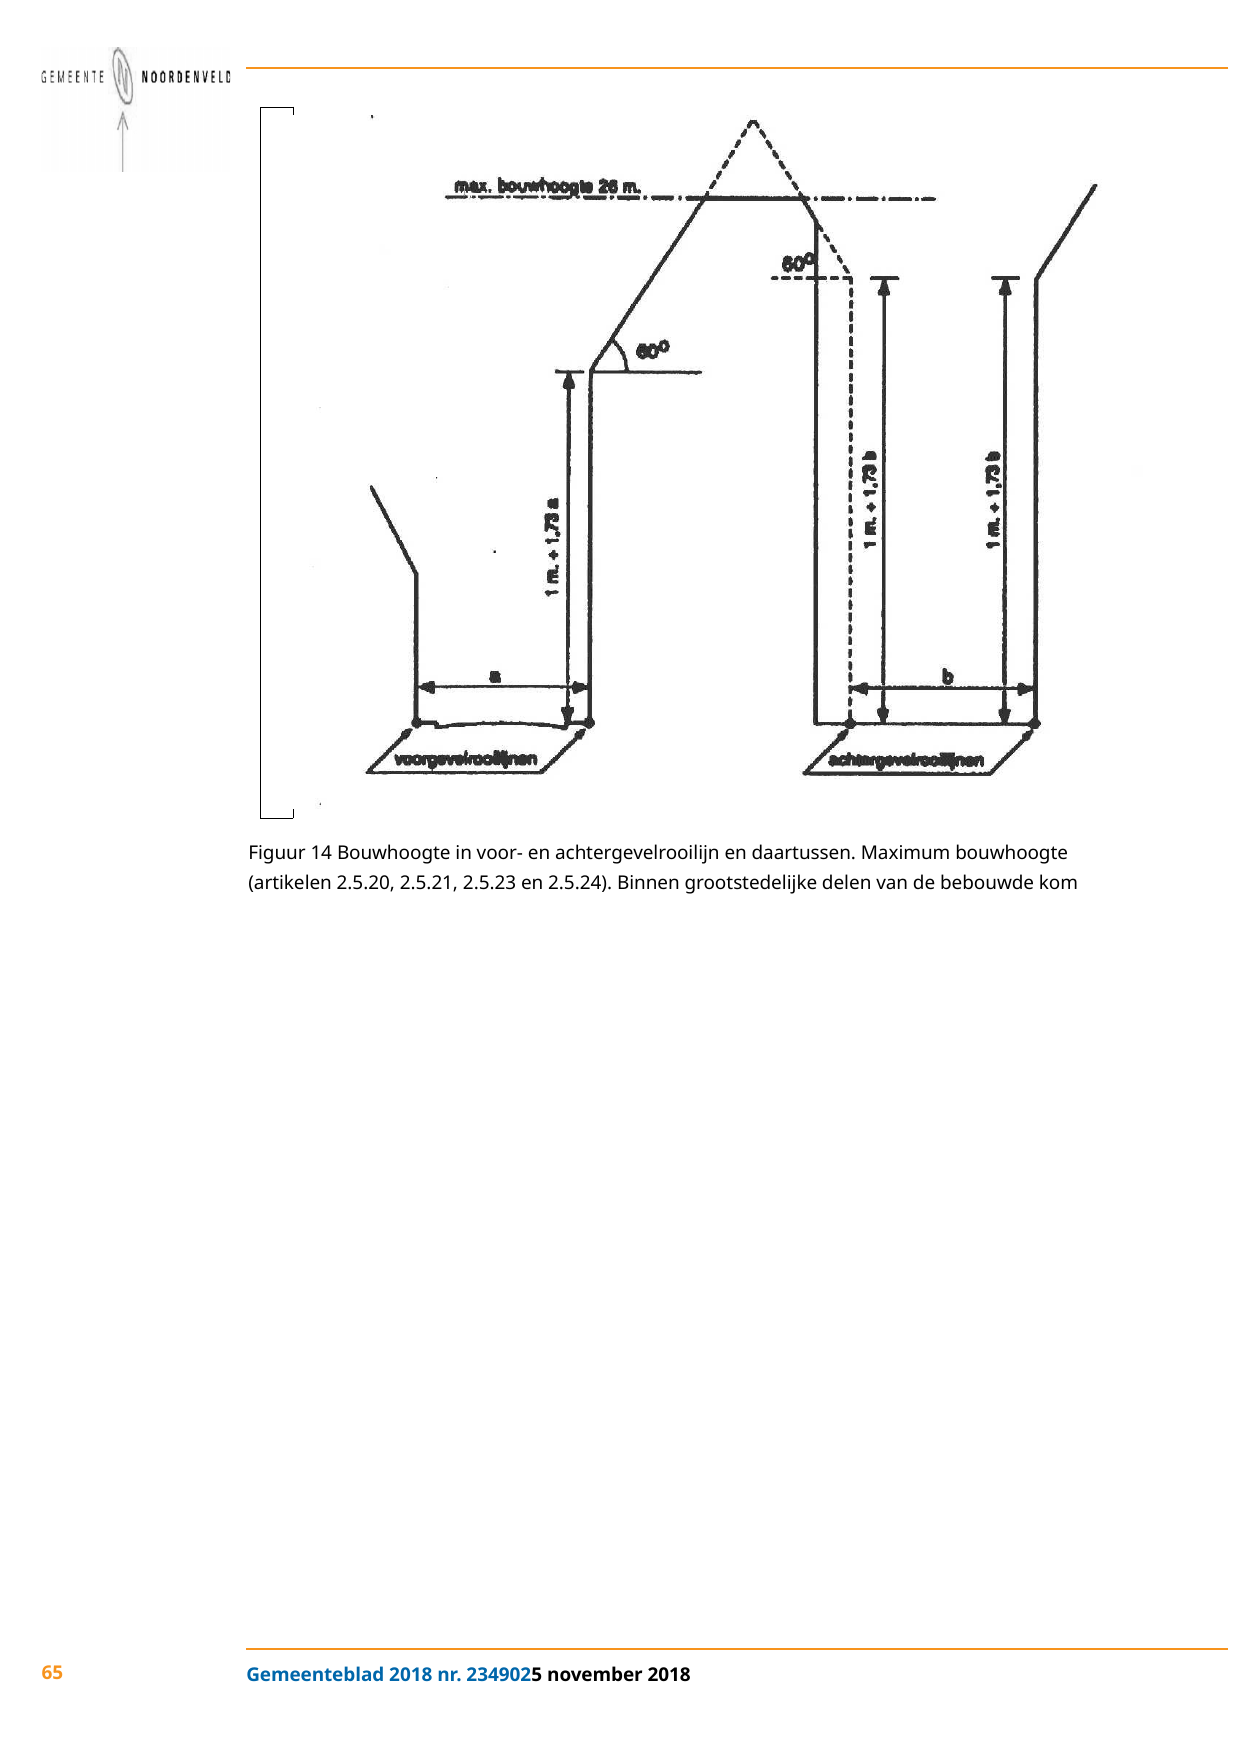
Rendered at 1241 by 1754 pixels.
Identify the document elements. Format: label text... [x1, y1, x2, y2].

text Figuur 14 Bouwhoogte in voor- en achtergevelrooilijn en daartussen. Maximum bouwhoogte (artikelen 2.5.20, 2.5.21, 2.5.23 en 2.5.24). Binnen grootstedelijke delen van de bebouwde kom [248, 839, 1152, 894]
picture [41, 47, 231, 172]
picture [268, 115, 1173, 809]
